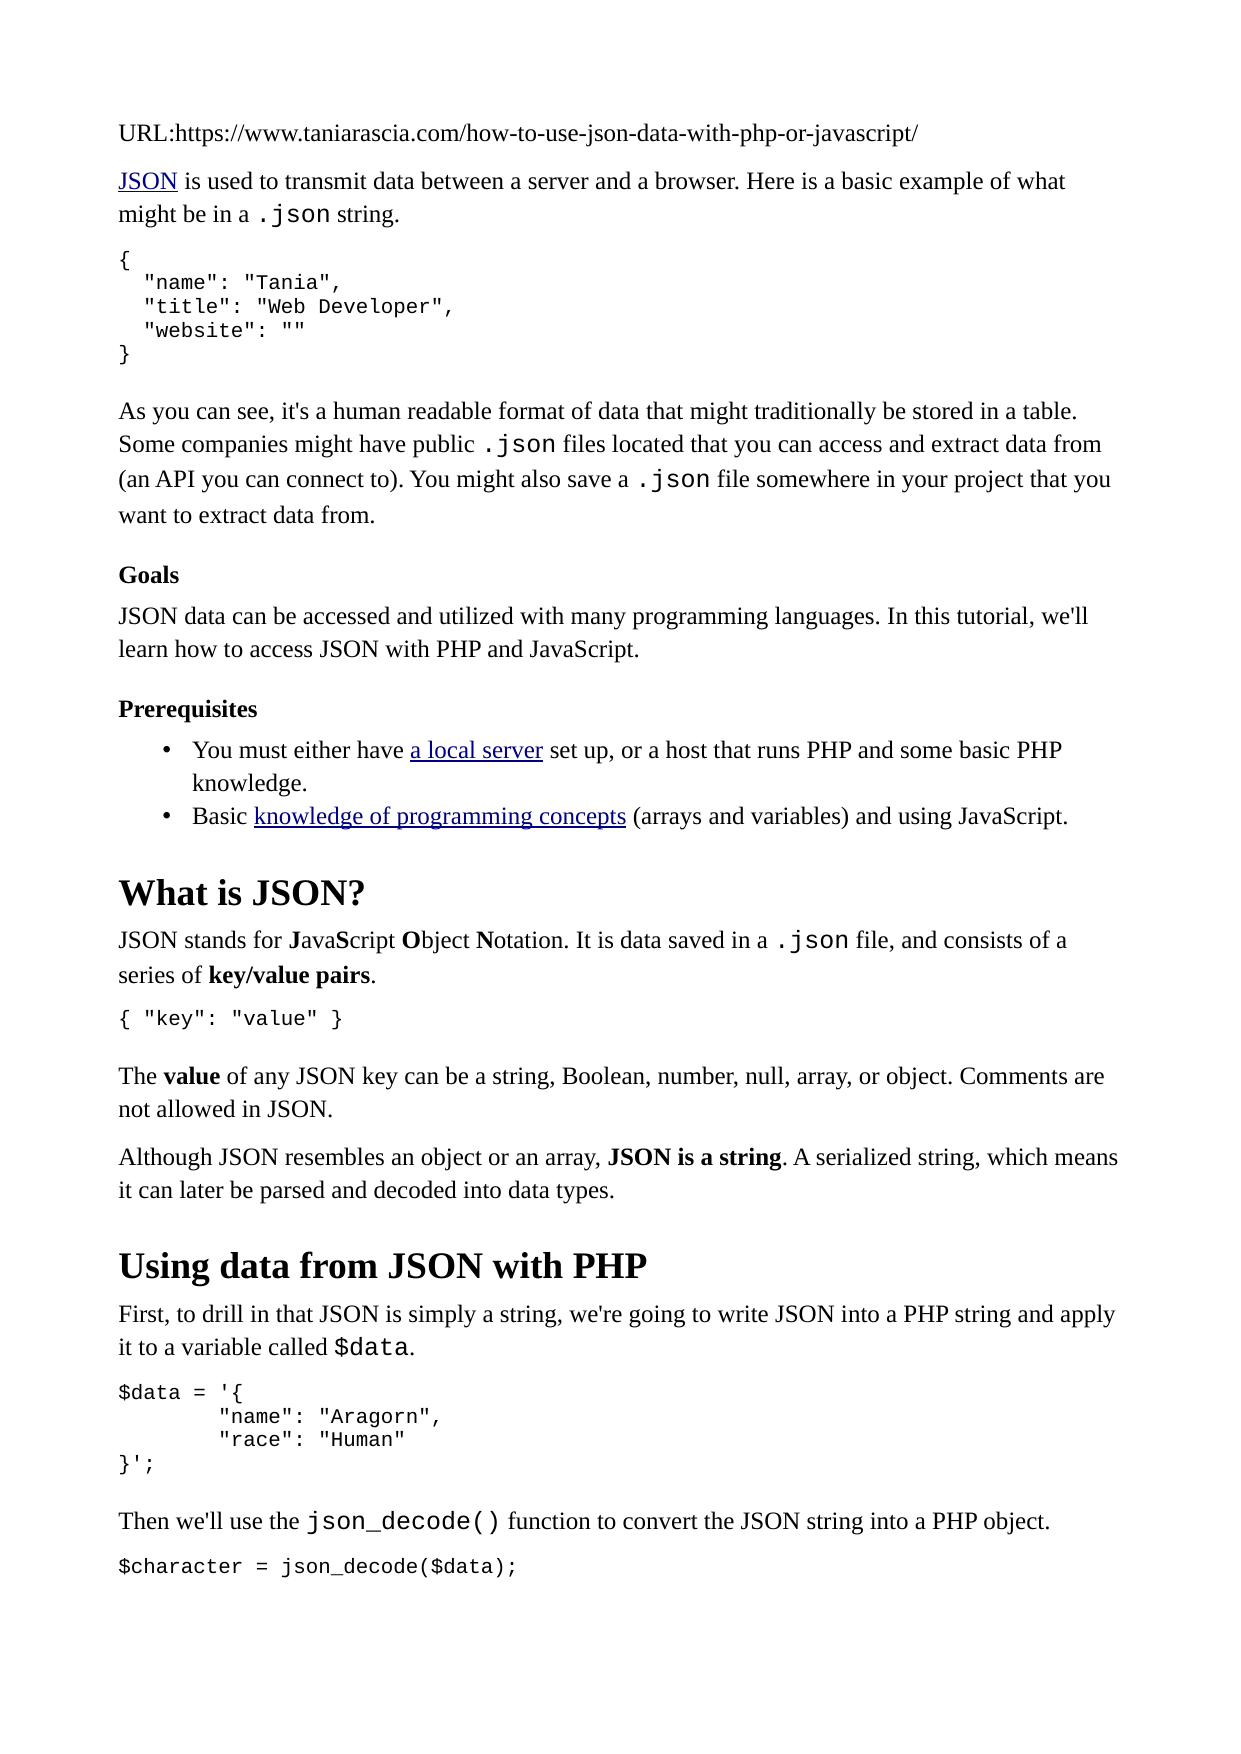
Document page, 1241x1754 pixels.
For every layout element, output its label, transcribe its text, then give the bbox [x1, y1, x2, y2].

text "website": "" [118, 320, 1122, 343]
text }'; [118, 1453, 1122, 1477]
text "name": "Tania", [118, 272, 1122, 296]
text JSON is used to transmit data between a server and a browser. Here is a basic example of what might be in a .json string. [118, 166, 1122, 229]
text { [118, 249, 1122, 272]
subtitle Prerequisites [118, 694, 1122, 723]
text URL:https://www.taniarascia.com/how-to-use-json-data-with-php-or-javascript/ [118, 118, 1122, 147]
text { "key": "value" } [118, 1008, 1122, 1032]
text The value of any JSON key can be a string, Boolean, number, null, array, or object. Comments are not allowed in JSON. [118, 1061, 1122, 1123]
subtitle What is JSON? [118, 870, 1122, 913]
text "title": "Web Developer", [118, 296, 1122, 320]
text } [118, 343, 1122, 367]
subtitle Using data from JSON with PHP [118, 1243, 1122, 1287]
list Basic knowledge of programming concepts (arrays and variables) and using JavaScript. [162, 801, 1122, 830]
text JSON stands for JavaScript Object Notation. It is data saved in a .json file, and consists of a series of key/value pairs. [118, 926, 1122, 989]
text As you can see, it's a human readable format of data that might traditionally be stored in a table. Some companies might have public .json files located that you can access and extract data from (an API you can connect to). You might also save a .json file somewhere in your project that you want to extract data from. [118, 396, 1122, 528]
text JSON data can be accessed and utilized with many programming languages. In this tutorial, we'll learn how to access JSON with PHP and JavaScript. [118, 601, 1122, 663]
text Although JSON resembles an object or an array, JSON is a string. A serialized string, which means it can later be parsed and decoded into data types. [118, 1142, 1122, 1204]
subtitle Goals [118, 560, 1122, 588]
text "race": "Human" [118, 1429, 1122, 1453]
text $data = '{ [118, 1382, 1122, 1406]
text First, to drill in that JSON is simply a string, we're going to write JSON into a PHP string and apply it to a variable called $data. [118, 1299, 1122, 1363]
text "name": "Aragorn", [118, 1406, 1122, 1429]
text Then we'll use the json_decode() function to convert the JSON string into a PHP object. [118, 1506, 1122, 1537]
text $character = json_decode($data); [118, 1556, 1122, 1580]
list You must either have a local server set up, or a host that runs PHP and some basic PHP knowledge. [162, 735, 1122, 797]
